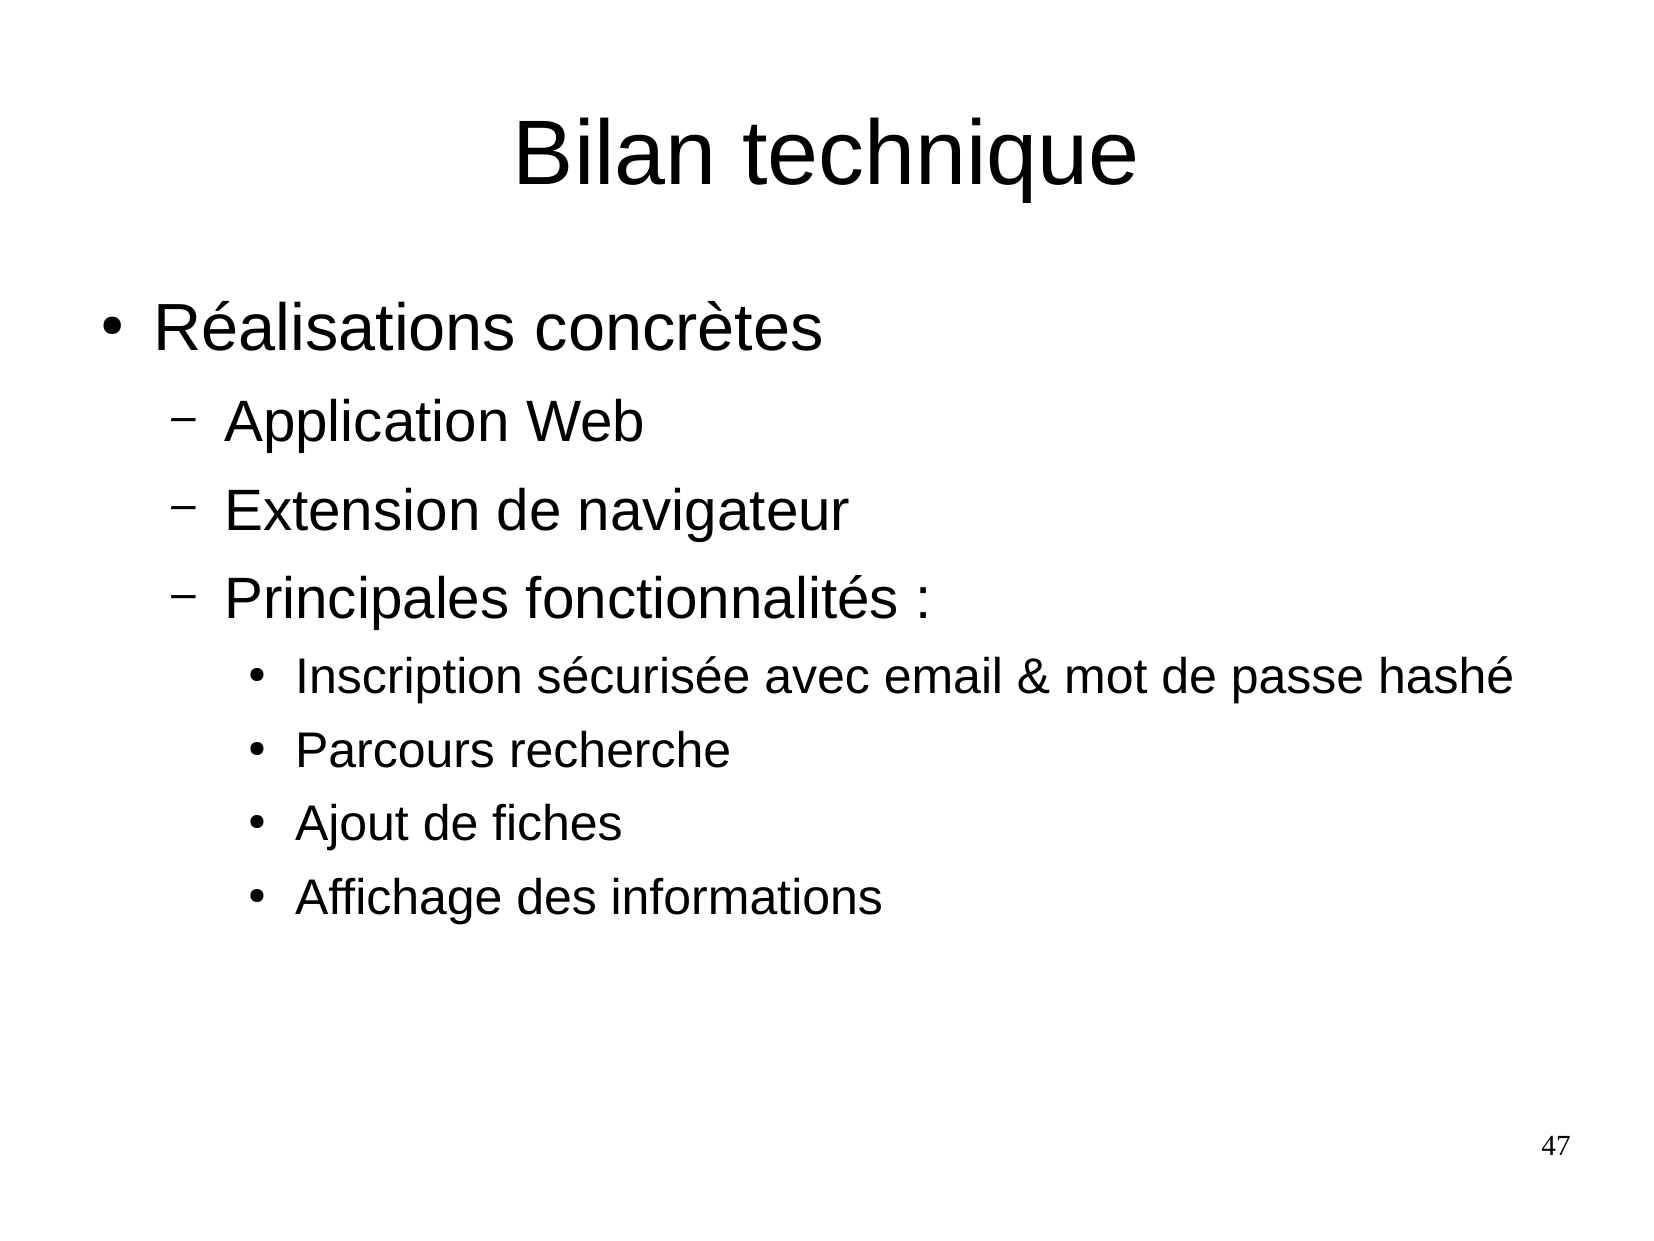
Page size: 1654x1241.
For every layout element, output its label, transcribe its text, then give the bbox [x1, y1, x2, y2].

list Réalisations concrètes Application Web Extension de navigateur Principales fonctionnalités : Inscription sécurisée avec email & mot de passe hashé Parcours recherche Ajout de fiches Affichage des informations [82, 290, 1571, 1010]
title Bilan technique [82, 49, 1571, 257]
